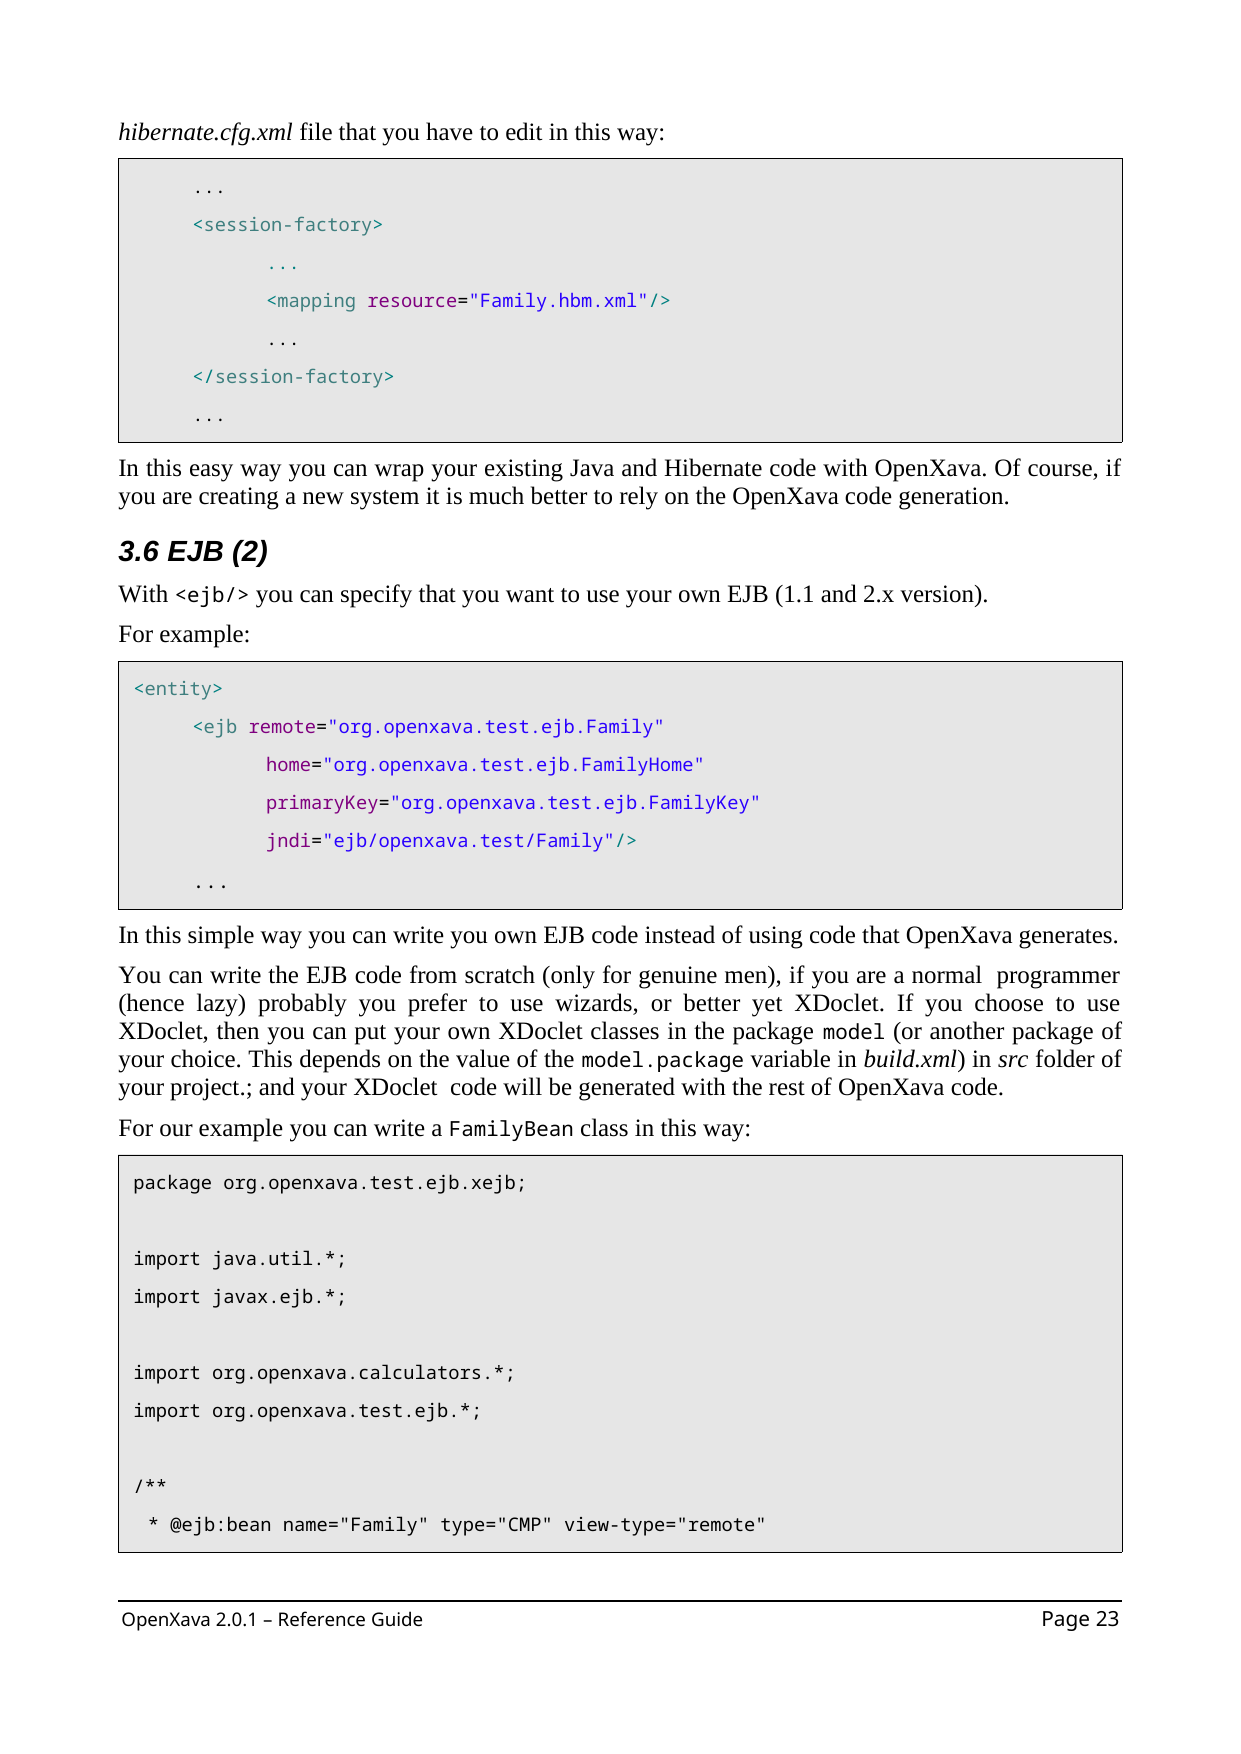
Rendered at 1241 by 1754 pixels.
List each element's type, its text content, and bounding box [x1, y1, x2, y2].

text </session-factory> [119, 348, 1122, 386]
text hibernate.cfg.xml file that you have to edit in this way: [118, 118, 1122, 146]
text import java.util.*; [119, 1231, 1122, 1268]
text import org.openxava.test.ejb.*; [119, 1383, 1122, 1421]
text /** [119, 1459, 1122, 1497]
text <session-factory> [119, 196, 1122, 234]
text primaryKey="org.openxava.test.ejb.FamilyKey" [119, 775, 1122, 813]
text import org.openxava.calculators.*; [119, 1344, 1122, 1383]
text ... [119, 234, 1122, 272]
text With <ejb/> you can specify that you want to use your own EJB (1.1 and 2.x version). [118, 580, 1122, 608]
text <mapping resource="Family.hbm.xml"/> [119, 272, 1122, 310]
text In this easy way you can wrap your existing Java and Hibernate code with OpenXava. Of course, if you are creating a new system it is much better to rely on the OpenXava code generation. [118, 454, 1122, 510]
list * @ejb:bean name="Family" type="CMP" view-type="remote" [119, 1497, 1122, 1552]
text In this simple way you can write you own EJB code instead of using code that OpenXava generates. [118, 921, 1122, 949]
text jndi="ejb/openxava.test/Family"/> [119, 813, 1122, 851]
text import javax.ejb.*; [119, 1268, 1122, 1307]
text ... [119, 851, 1122, 909]
text home="org.openxava.test.ejb.FamilyHome" [119, 737, 1122, 775]
text For our example you can write a FamilyBean class in this way: [118, 1114, 1122, 1142]
text ... [119, 310, 1122, 348]
text You can write the EJB code from scratch (only for genuine men), if you are a normal programmer (hence lazy) probably you prefer to use wizards, or better yet XDoclet. If you choose to use XDoclet, then you can put your own XDoclet classes in the package model (or another package of your choice. This depends on the value of the model.package variable in build.xml) in src folder of your project.; and your XDoclet code will be generated with the rest of OpenXava code. [118, 962, 1122, 1101]
text package org.openxava.test.ejb.xejb; [119, 1156, 1122, 1192]
text <ejb remote="org.openxava.test.ejb.Family" [119, 699, 1122, 737]
subtitle EJB (2) [118, 535, 1122, 567]
text <entity> [119, 662, 1122, 699]
text ... [119, 386, 1122, 442]
text ... [119, 159, 1122, 196]
text For example: [118, 621, 1122, 648]
